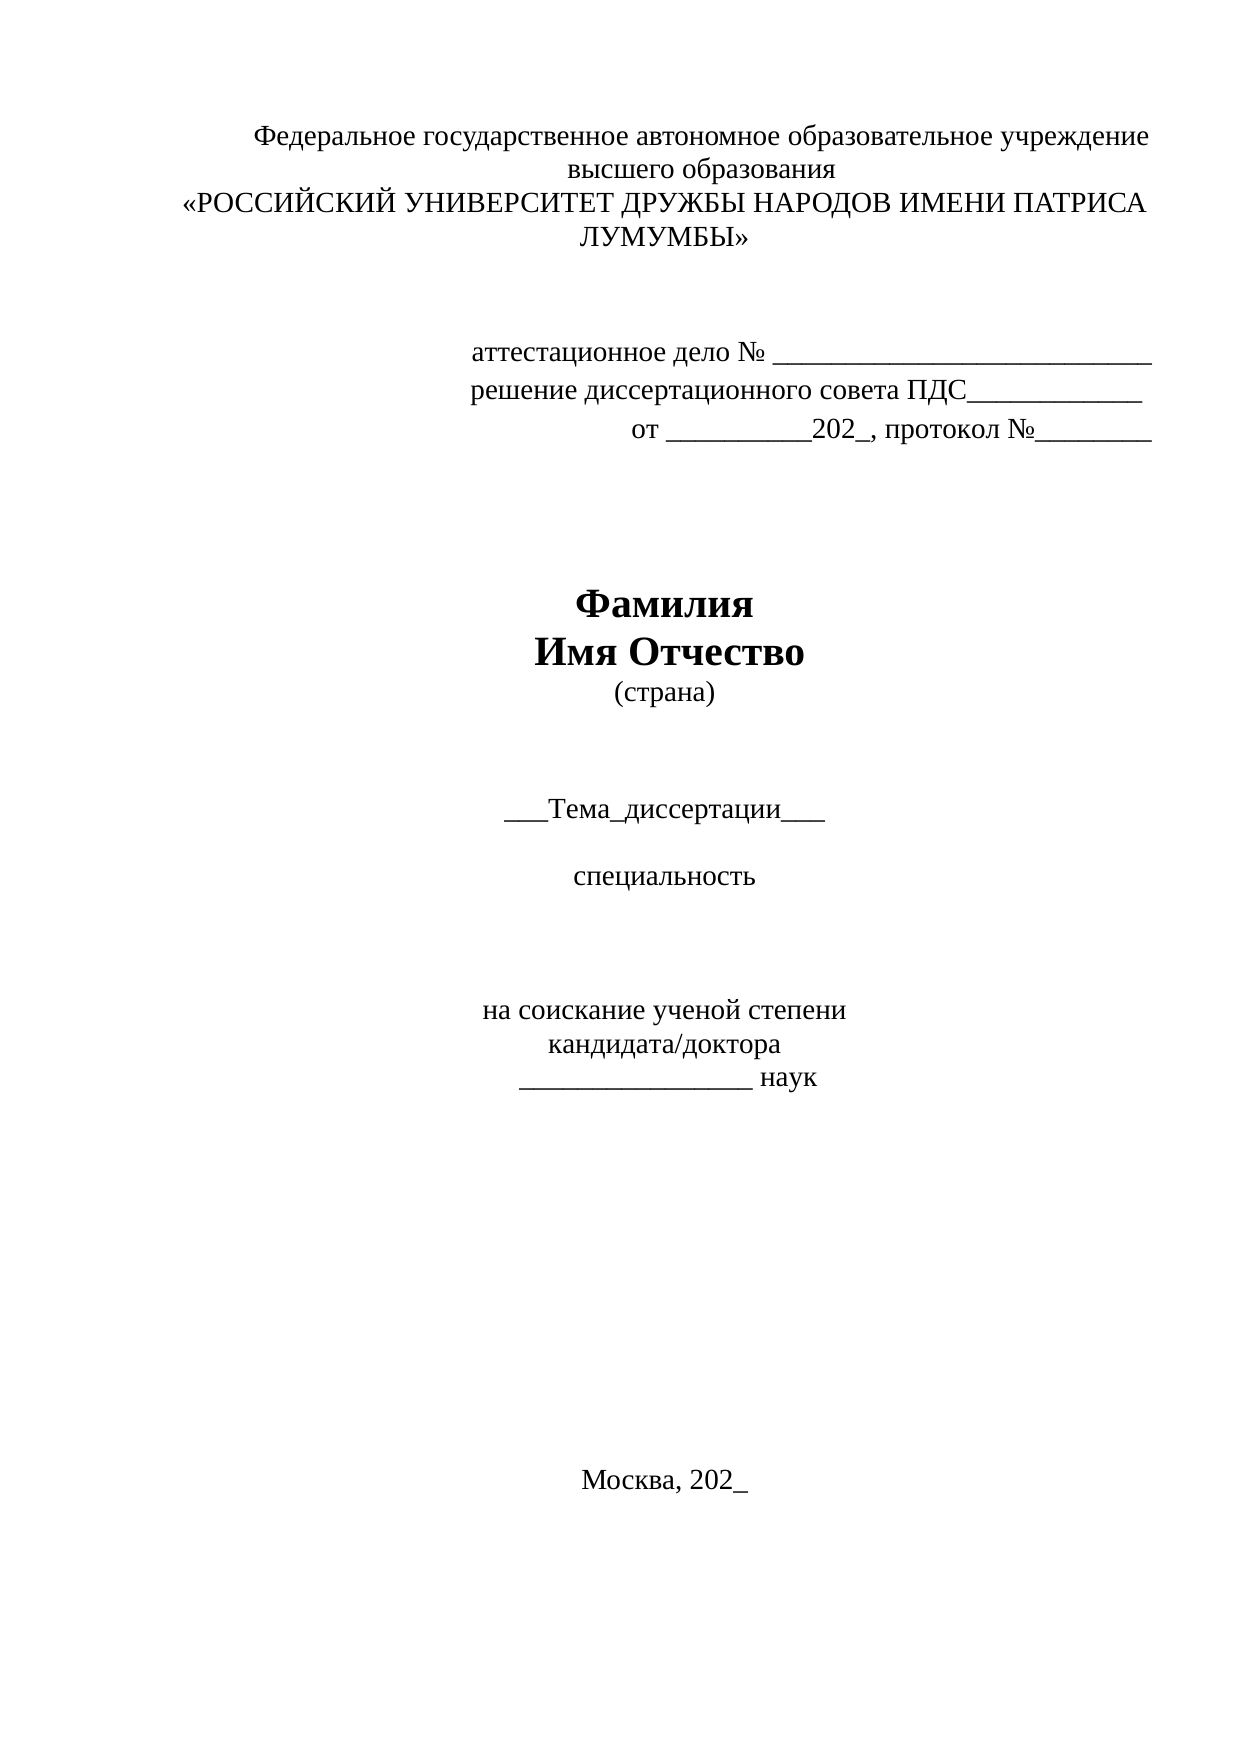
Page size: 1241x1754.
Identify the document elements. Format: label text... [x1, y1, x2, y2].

text на соискание ученой степени [177, 992, 1152, 1026]
text Федеральное государственное автономное образовательное учреждение [177, 118, 1152, 152]
text (страна) [177, 674, 1152, 708]
text ___Тема_диссертации___ [177, 791, 1152, 824]
text специальность [177, 858, 1152, 892]
text Имя Отчество [177, 627, 1152, 674]
text от __________202_, протокол №________ [118, 411, 1152, 444]
text решение диссертационного совета ПДС____________ [118, 372, 1152, 406]
text высшего образования [177, 152, 1152, 185]
text «РОССИЙСКИЙ УНИВЕРСИТЕТ ДРУЖБЫ НАРОДОВ ИМЕНИ ПАТРИСА ЛУМУМБЫ» [177, 185, 1152, 252]
text ________________ наук [177, 1059, 1152, 1093]
text Фамилия [177, 579, 1152, 627]
text аттестационное дело № __________________________ [118, 334, 1152, 367]
text Москва, 202_ [177, 1462, 1152, 1495]
text кандидата/доктора [177, 1026, 1152, 1059]
